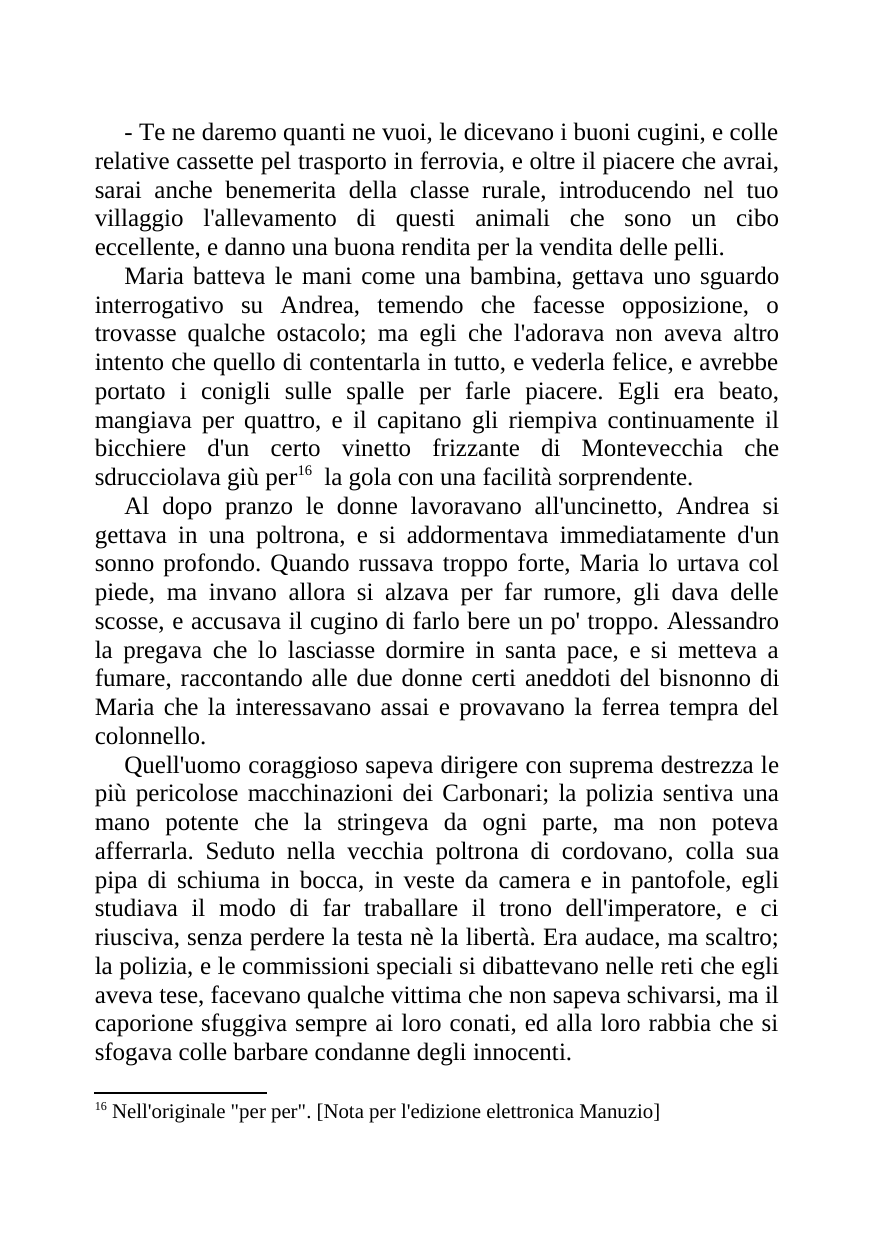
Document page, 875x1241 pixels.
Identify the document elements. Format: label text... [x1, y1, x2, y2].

text - Te ne daremo quanti ne vuoi, le dicevano i buoni cugini, e colle relative cassette pel trasporto in ferrovia, e oltre il piacere che avrai, sarai anche benemerita della classe rurale, introducendo nel tuo villaggio l'allevamento di questi animali che sono un cibo eccellente, e danno una buona rendita per la vendita delle pelli. [94, 117, 779, 261]
text Quell'uomo coraggioso sapeva dirigere con suprema destrezza le più pericolose macchinazioni dei Carbonari; la polizia sentiva una mano potente che la stringeva da ogni parte, ma non poteva afferrarla. Seduto nella vecchia poltrona di cordovano, colla sua pipa di schiuma in bocca, in veste da camera e in pantofole, egli studiava il modo di far traballare il trono dell'imperatore, e ci riusciva, senza perdere la testa nè la libertà. Era audace, ma scaltro; la polizia, e le commissioni speciali si dibattevano nelle reti che egli aveva tese, facevano qualche vittima che non sapeva schivarsi, ma il caporione sfuggiva sempre ai loro conati, ed alla loro rabbia che si sfogava colle barbare condanne degli innocenti. [94, 750, 779, 1066]
text Al dopo pranzo le donne lavoravano all'uncinetto, Andrea si gettava in una poltrona, e si addormentava immediatamente d'un sonno profondo. Quando russava troppo forte, Maria lo urtava col piede, ma invano allora si alzava per far rumore, gli dava delle scosse, e accusava il cugino di farlo bere un po' troppo. Alessandro la pregava che lo lasciasse dormire in santa pace, e si metteva a fumare, raccontando alle due donne certi aneddoti del bisnonno di Maria che la interessavano assai e provavano la ferrea tempra del colonnello. [94, 491, 779, 750]
text Maria batteva le mani come una bambina, gettava uno sguardo interrogativo su Andrea, temendo che facesse opposizione, o trovasse qualche ostacolo; ma egli che l'adorava non aveva altro intento che quello di contentarla in tutto, e vederla felice, e avrebbe portato i conigli sulle spalle per farle piacere. Egli era beato, mangiava per quattro, e il capitano gli riempiva continuamente il bicchiere d'un certo vinetto frizzante di Montevecchia che sdrucciolava giù per la gola con una facilità sorprendente. [94, 261, 779, 491]
text Nell'originale "per per". [Nota per l'edizione elettronica Manuzio] [94, 1099, 779, 1123]
